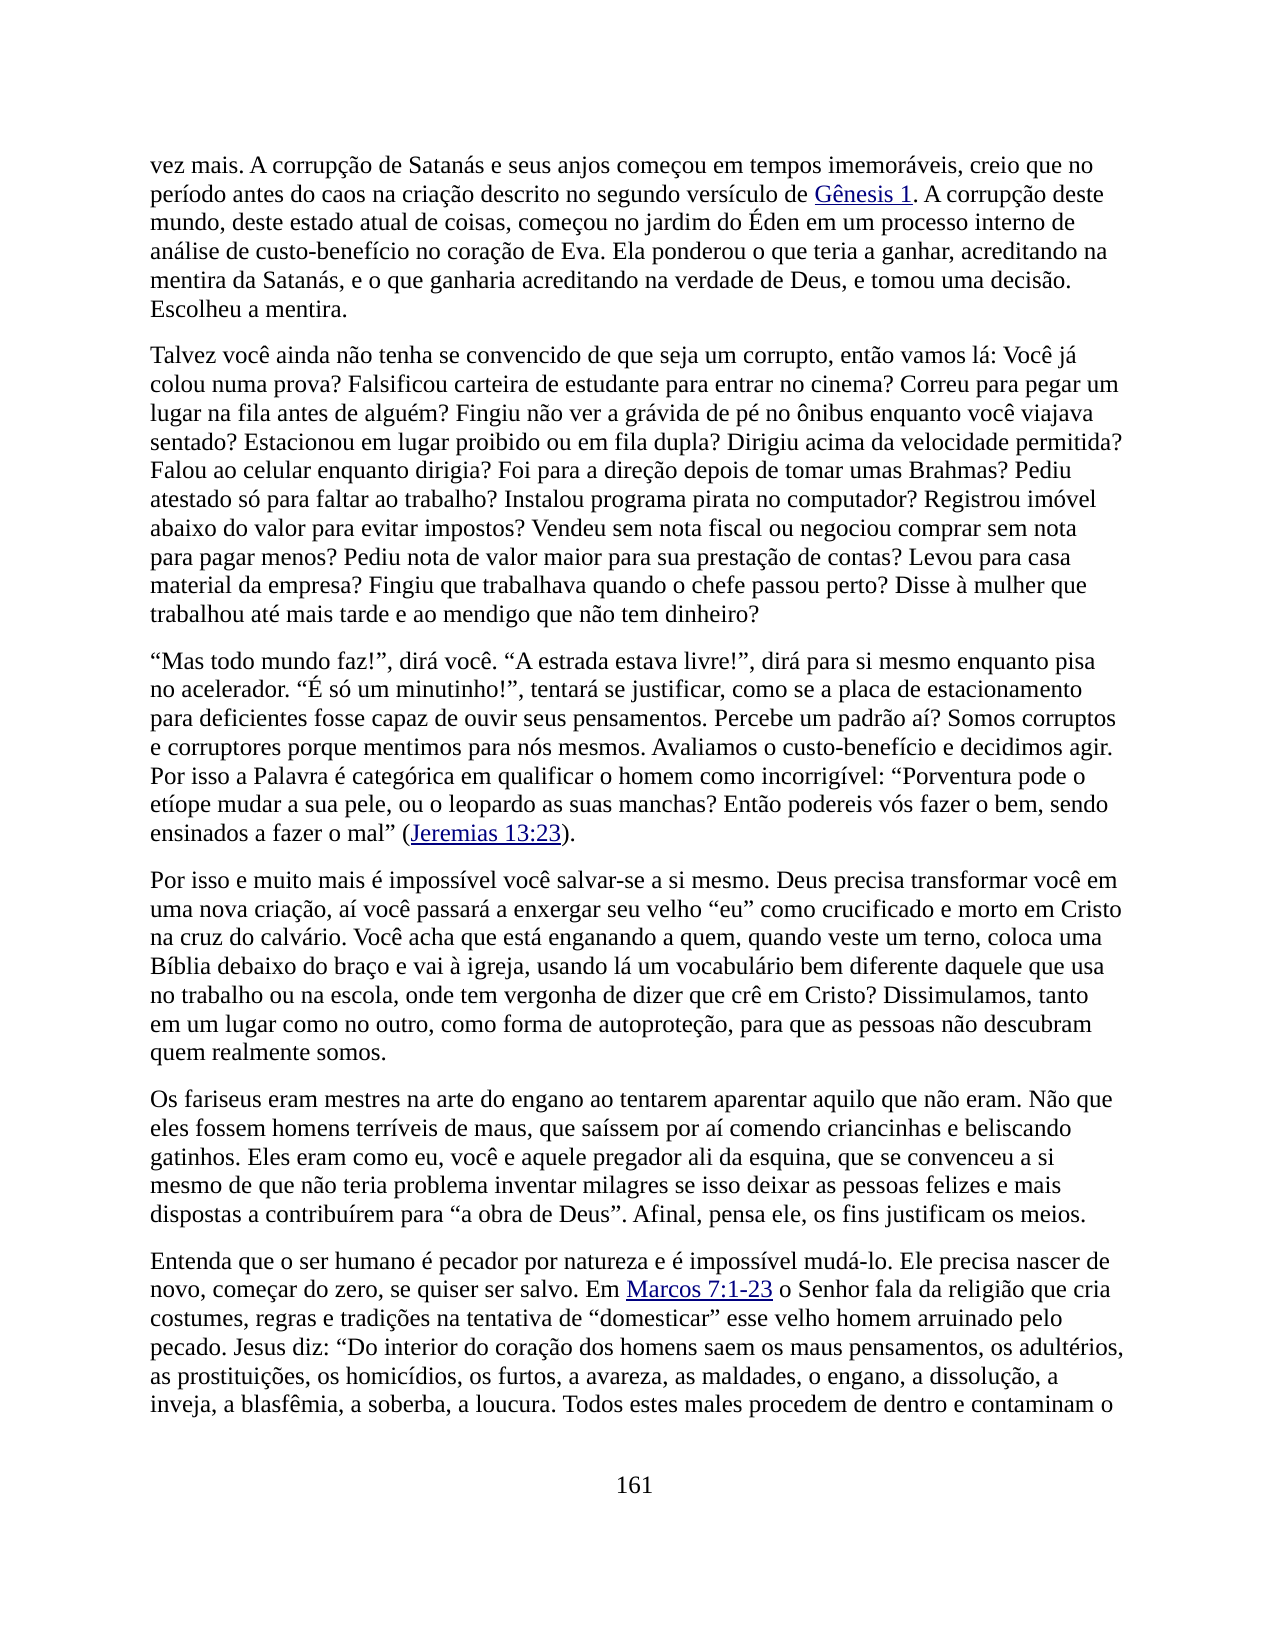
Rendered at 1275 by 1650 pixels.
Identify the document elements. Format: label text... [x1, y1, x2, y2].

text Os fariseus eram mestres na arte do engano ao tentarem aparentar aquilo que não eram. Não que eles fossem homens terríveis de maus, que saíssem por aí comendo criancinhas e beliscando gatinhos. Eles eram como eu, você e aquele pregador ali da esquina, que se convenceu a si mesmo de que não teria problema inventar milagres se isso deixar as pessoas felizes e mais dispostas a contribuírem para “a obra de Deus”. Afinal, pensa ele, os fins justificam os meios. [150, 1084, 1125, 1228]
text Talvez você ainda não tenha se convencido de que seja um corrupto, então vamos lá: Você já colou numa prova? Falsificou carteira de estudante para entrar no cinema? Correu para pegar um lugar na fila antes de alguém? Fingiu não ver a grávida de pé no ônibus enquanto você viajava sentado? Estacionou em lugar proibido ou em fila dupla? Dirigiu acima da velocidade permitida? Falou ao celular enquanto dirigia? Foi para a direção depois de tomar umas Brahmas? Pediu atestado só para faltar ao trabalho? Instalou programa pirata no computador? Registrou imóvel abaixo do valor para evitar impostos? Vendeu sem nota fiscal ou negociou comprar sem nota para pagar menos? Pediu nota de valor maior para sua prestação de contas? Levou para casa material da empresa? Fingiu que trabalhava quando o chefe passou perto? Disse à mulher que trabalhou até mais tarde e ao mendigo que não tem dinheiro? [150, 340, 1125, 628]
text Entenda que o ser humano é pecador por natureza e é impossível mudá-lo. Ele precisa nascer de novo, começar do zero, se quiser ser salvo. Em Marcos 7:1-23 o Senhor fala da religião que cria costumes, regras e tradições na tentativa de “domesticar” esse velho homem arruinado pelo pecado. Jesus diz: “Do interior do coração dos homens saem os maus pensamentos, os adultérios, as prostituições, os homicídios, os furtos, a avareza, as maldades, o engano, a dissolução, a inveja, a blasfêmia, a soberba, a loucura. Todos estes males procedem de dentro e contaminam o [150, 1246, 1125, 1418]
text “Mas todo mundo faz!”, dirá você. “A estrada estava livre!”, dirá para si mesmo enquanto pisa no acelerador. “É só um minutinho!”, tentará se justificar, como se a placa de estacionamento para deficientes fosse capaz de ouvir seus pensamentos. Percebe um padrão aí? Somos corruptos e corruptores porque mentimos para nós mesmos. Avaliamos o custo-benefício e decidimos agir. Por isso a Palavra é categórica em qualificar o homem como incorrigível: “Porventura pode o etíope mudar a sua pele, ou o leopardo as suas manchas? Então podereis vós fazer o bem, sendo ensinados a fazer o mal” (Jeremias 13:23). [150, 646, 1125, 847]
text Por isso e muito mais é impossível você salvar-se a si mesmo. Deus precisa transformar você em uma nova criação, aí você passará a enxergar seu velho “eu” como crucificado e morto em Cristo na cruz do calvário. Você acha que está enganando a quem, quando veste um terno, coloca uma Bíblia debaixo do braço e vai à igreja, usando lá um vocabulário bem diferente daquele que usa no trabalho ou na escola, onde tem vergonha de dizer que crê em Cristo? Dissimulamos, tanto em um lugar como no outro, como forma de autoproteção, para que as pessoas não descubram quem realmente somos. [150, 865, 1125, 1066]
text vez mais. A corrupção de Satanás e seus anjos começou em tempos imemoráveis, creio que no período antes do caos na criação descrito no segundo versículo de Gênesis 1. A corrupção deste mundo, deste estado atual de coisas, começou no jardim do Éden em um processo interno de análise de custo-benefício no coração de Eva. Ela ponderou o que teria a ganhar, acreditando na mentira da Satanás, e o que ganharia acreditando na verdade de Deus, e tomou uma decisão. Escolheu a mentira. [150, 150, 1125, 322]
